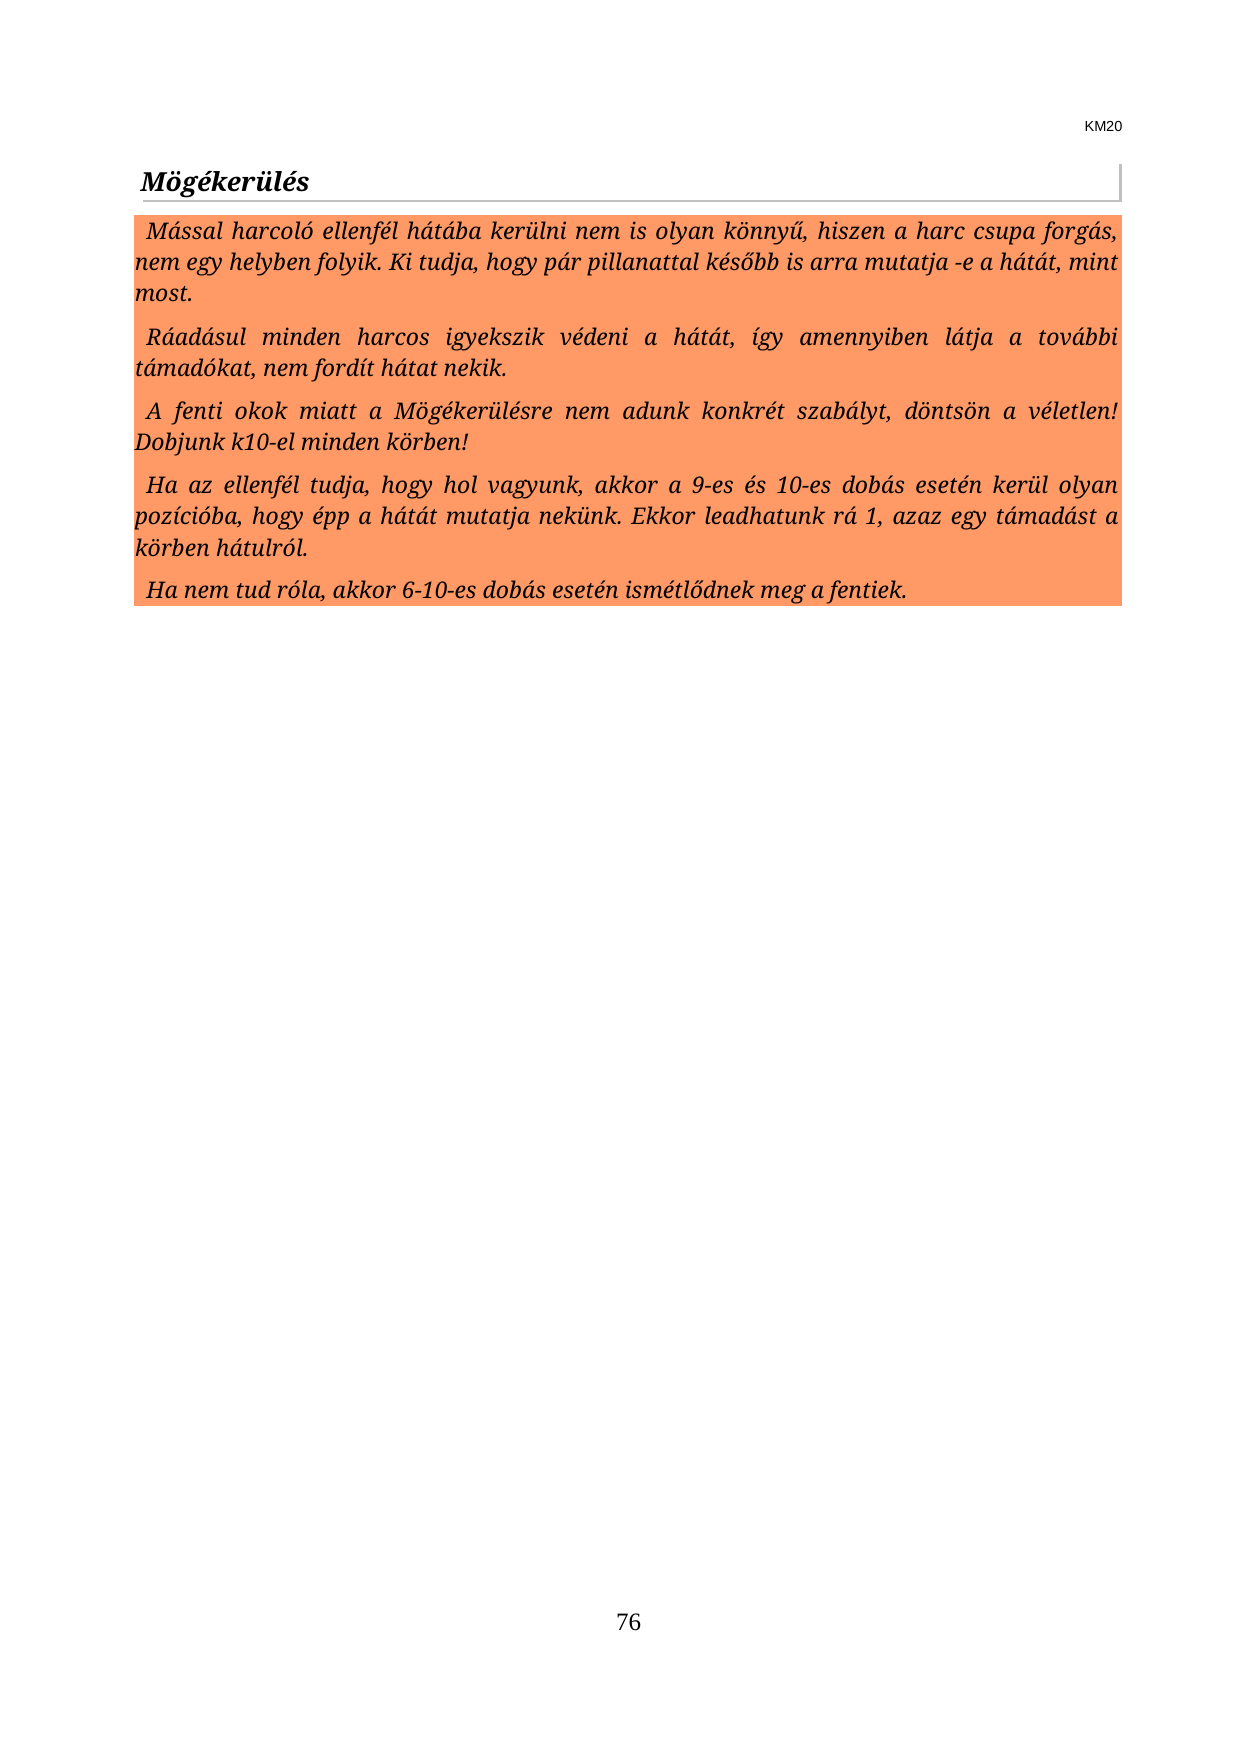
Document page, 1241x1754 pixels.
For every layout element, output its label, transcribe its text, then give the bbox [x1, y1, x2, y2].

text A fenti okok miatt a Mögékerülésre nem adunk konkrét szabályt, döntsön a véletlen! Dobjunk k10-el minden körben! [134, 395, 1122, 457]
text Ha nem tud róla, akkor 6-10-es dobás esetén ismétlődnek meg a fentiek. [134, 574, 1122, 606]
text Mással harcoló ellenfél hátába kerülni nem is olyan könnyű, hiszen a harc csupa forgás, nem egy helyben folyik. Ki tudja, hogy pár pillanattal később is arra mutatja -e a hátát, mint most. [134, 215, 1122, 309]
subtitle Mögékerülés [140, 164, 1119, 199]
text Ha az ellenfél tudja, hogy hol vagyunk, akkor a 9-es és 10-es dobás esetén kerül olyan pozícióba, hogy épp a hátát mutatja nekünk. Ekkor leadhatunk rá 1, azaz egy támadást a körben hátulról. [134, 469, 1122, 563]
text Ráadásul minden harcos igyekszik védeni a hátát, így amennyiben látja a további támadókat, nem fordít hátat nekik. [134, 320, 1122, 383]
